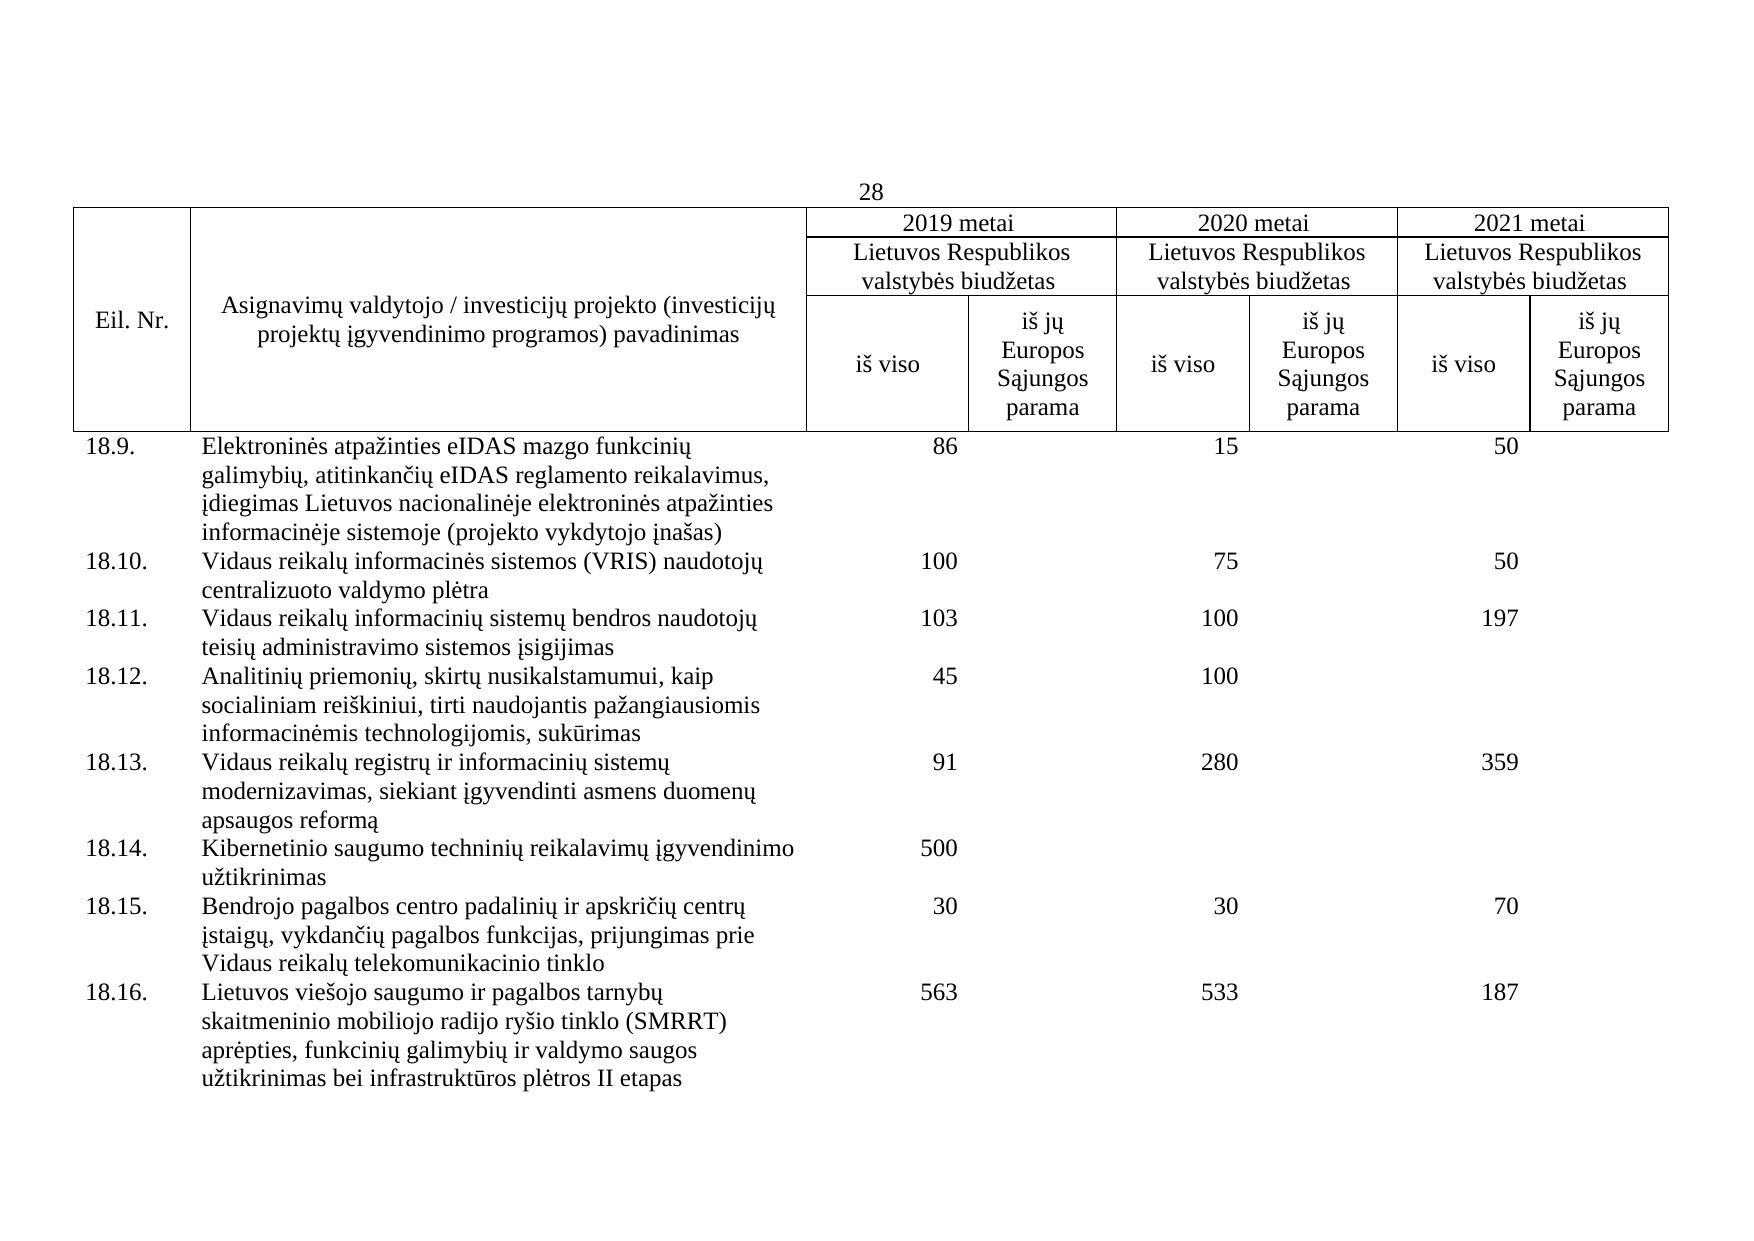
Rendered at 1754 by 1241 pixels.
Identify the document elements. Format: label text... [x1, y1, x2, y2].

table_cell [969, 891, 1116, 977]
table_cell [969, 604, 1116, 661]
table_cell 18.10. [74, 546, 190, 603]
table_cell [1530, 891, 1668, 977]
table_cell [1249, 834, 1397, 891]
table_cell Analitinių priemonių, skirtų nusikalstamumui, kaip socialiniam reiškiniui, tirti naudojantis pažangiausiomis informacinėmis technologijomis, sukūrimas [190, 661, 806, 747]
table_cell iš viso [1398, 296, 1529, 431]
table_cell [1530, 432, 1668, 546]
table_cell Vidaus reikalų informacinių sistemų bendros naudotojų teisių administravimo sistemos įsigijimas [190, 604, 806, 661]
table_cell 75 [1116, 546, 1249, 603]
table_cell [969, 546, 1116, 603]
table_cell [969, 661, 1116, 747]
table_cell 533 [1116, 977, 1249, 1092]
table_cell [1397, 661, 1530, 747]
table_cell Bendrojo pagalbos centro padalinių ir apskričių centrų įstaigų, vykdančių pagalbos funkcijas, prijungimas prie Vidaus reikalų telekomunikacinio tinklo [190, 891, 806, 977]
table_cell [1249, 891, 1397, 977]
table_header 2021 metai [1398, 208, 1668, 236]
table_cell 500 [806, 834, 969, 891]
table_cell 100 [1116, 604, 1249, 661]
table_cell [1530, 747, 1668, 833]
table_cell [969, 432, 1116, 546]
table_header Asignavimų valdytojo / investicijų projekto (investicijų projektų įgyvendinimo programos) pavadinimas [191, 208, 806, 431]
table_cell [1249, 661, 1397, 747]
table_cell Vidaus reikalų registrų ir informacinių sistemų modernizavimas, siekiant įgyvendinti asmens duomenų apsaugos reformą [190, 747, 806, 833]
table_cell [969, 977, 1116, 1092]
table_cell 563 [806, 977, 969, 1092]
table_cell [1397, 834, 1530, 891]
table_cell 18.12. [74, 661, 190, 747]
table_cell Lietuvos viešojo saugumo ir pagalbos tarnybų skaitmeninio mobiliojo radijo ryšio tinklo (SMRRT) aprėpties, funkcinių galimybių ir valdymo saugos užtikrinimas bei infrastruktūros plėtros II etapas [190, 977, 806, 1092]
table_cell 100 [1116, 661, 1249, 747]
table_header 2019 metai [807, 208, 1116, 236]
table_cell Vidaus reikalų informacinės sistemos (VRIS) naudotojų centralizuoto valdymo plėtra [190, 546, 806, 603]
table_cell 45 [806, 661, 969, 747]
table_cell 18.15. [74, 891, 190, 977]
table_cell [1530, 604, 1668, 661]
table_cell 18.13. [74, 747, 190, 833]
table_cell iš jų Europos Sąjungos parama [1531, 296, 1668, 431]
table_cell 187 [1397, 977, 1530, 1092]
table_cell [969, 747, 1116, 833]
table_cell Elektroninės atpažinties eIDAS mazgo funkcinių galimybių, atitinkančių eIDAS reglamento reikalavimus, įdiegimas Lietuvos nacionalinėje elektroninės atpažinties informacinėje sistemoje (projekto vykdytojo įnašas) [190, 432, 806, 546]
table_cell 86 [806, 432, 969, 546]
table_header Eil. Nr. [74, 208, 190, 431]
table_cell 70 [1397, 891, 1530, 977]
table_cell Lietuvos Respublikos valstybės biudžetas [1398, 238, 1668, 295]
table_cell [1530, 977, 1668, 1092]
table_cell iš jų Europos Sąjungos parama [1250, 296, 1397, 431]
table_header 2020 metai [1117, 208, 1397, 236]
table_cell 197 [1397, 604, 1530, 661]
table_cell [1530, 546, 1668, 603]
table_cell 50 [1397, 432, 1530, 546]
table_cell [1530, 661, 1668, 747]
table_cell [1116, 834, 1249, 891]
table_cell [969, 834, 1116, 891]
table_cell [1249, 977, 1397, 1092]
table_cell 100 [806, 546, 969, 603]
table_cell 103 [806, 604, 969, 661]
table_cell [1249, 747, 1397, 833]
table_cell Lietuvos Respublikos valstybės biudžetas [807, 238, 1116, 295]
table_cell 50 [1397, 546, 1530, 603]
table_cell [1530, 834, 1668, 891]
table_cell iš viso [1117, 296, 1249, 431]
table_cell 280 [1116, 747, 1249, 833]
table_cell iš jų Europos Sąjungos parama [969, 296, 1116, 431]
table_cell 30 [1116, 891, 1249, 977]
table_cell 18.14. [74, 834, 190, 891]
table_cell iš viso [807, 296, 968, 431]
table_cell 18.11. [74, 604, 190, 661]
table_cell 359 [1397, 747, 1530, 833]
table_cell [1249, 604, 1397, 661]
table_cell 91 [806, 747, 969, 833]
table_cell 30 [806, 891, 969, 977]
table_cell Lietuvos Respublikos valstybės biudžetas [1117, 238, 1397, 295]
table_cell 15 [1116, 432, 1249, 546]
table_cell Kibernetinio saugumo techninių reikalavimų įgyvendinimo užtikrinimas [190, 834, 806, 891]
table_cell 18.16. [74, 977, 190, 1092]
table_cell [1249, 546, 1397, 603]
table_cell 18.9. [74, 432, 190, 546]
table_cell [1249, 432, 1397, 546]
